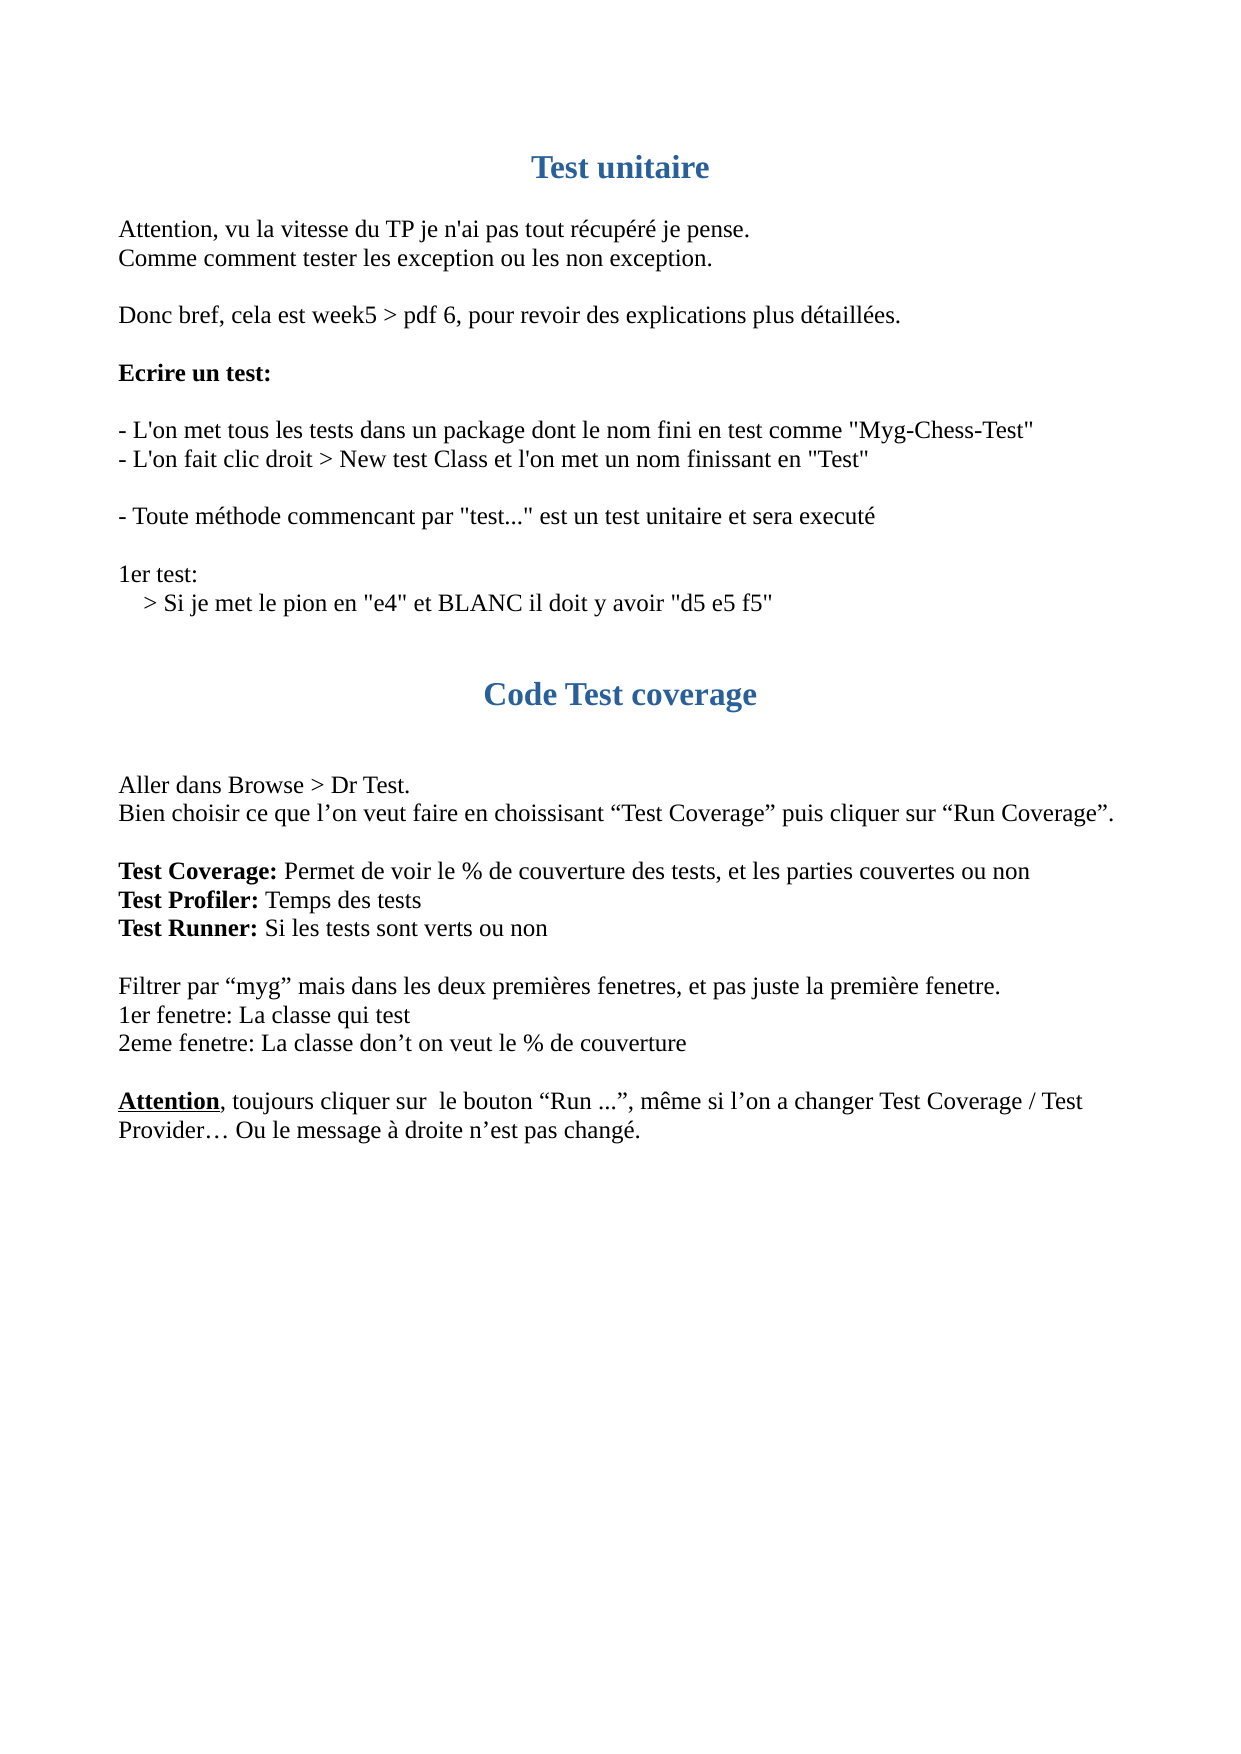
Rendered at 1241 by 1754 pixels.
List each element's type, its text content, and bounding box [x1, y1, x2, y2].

text Attention, toujours cliquer sur le bouton “Run ...”, même si l’on a changer Test Coverage / Test Provider… Ou le message à droite n’est pas changé. [118, 1086, 1122, 1143]
text > Si je met le pion en "e4" et BLANC il doit y avoir "d5 e5 f5" [118, 588, 1122, 616]
text Donc bref, cela est week5 > pdf 6, pour revoir des explications plus détaillées. [118, 300, 1122, 329]
text Code Test coverage [118, 674, 1122, 712]
text 2eme fenetre: La classe don’t on veut le % de couverture [118, 1028, 1122, 1057]
text - L'on met tous les tests dans un package dont le nom fini en test comme "Myg-Chess-Test" [118, 415, 1122, 444]
text Bien choisir ce que l’on veut faire en choissisant “Test Coverage” puis cliquer sur “Run Coverage”. [118, 798, 1122, 827]
text - Toute méthode commencant par "test..." est un test unitaire et sera executé [118, 501, 1122, 530]
text Aller dans Browse > Dr Test. [118, 770, 1122, 798]
text 1er fenetre: La classe qui test [118, 1000, 1122, 1028]
text 1er test: [118, 559, 1122, 588]
text Test Coverage: Permet de voir le % de couverture des tests, et les parties couvertes ou non [118, 856, 1122, 885]
text Test Runner: Si les tests sont verts ou non [118, 913, 1122, 942]
text - L'on fait clic droit > New test Class et l'on met un nom finissant en "Test" [118, 444, 1122, 473]
text Comme comment tester les exception ou les non exception. [118, 243, 1122, 271]
text Filtrer par “myg” mais dans les deux premières fenetres, et pas juste la première fenetre. [118, 971, 1122, 1000]
text Ecrire un test: [118, 358, 1122, 386]
text Attention, vu la vitesse du TP je n'ai pas tout récupéré je pense. [118, 214, 1122, 243]
text Test unitaire [118, 147, 1122, 185]
text Test Profiler: Temps des tests [118, 885, 1122, 913]
